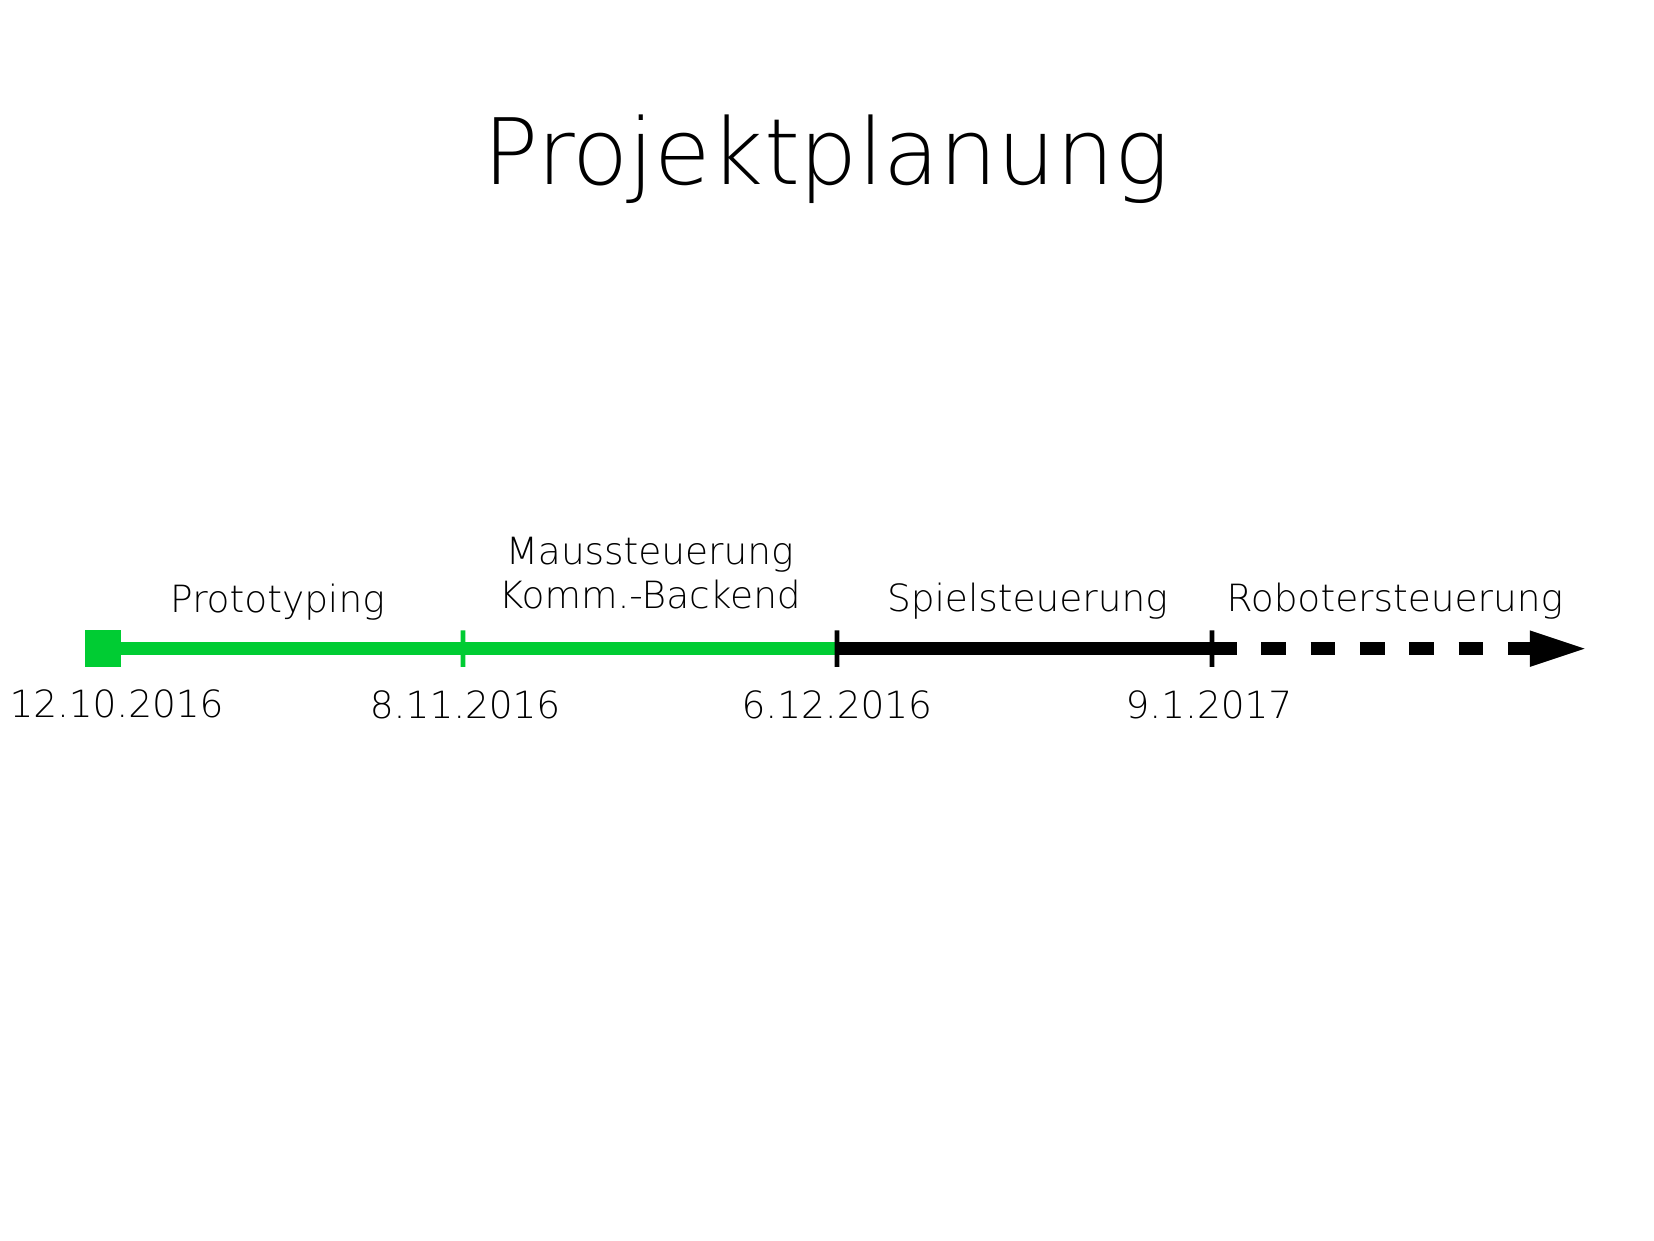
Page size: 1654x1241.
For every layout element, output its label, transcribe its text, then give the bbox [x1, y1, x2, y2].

text_box Spielsteuerung [840, 569, 1216, 646]
text_box 12.10.2016 [0, 675, 241, 734]
text_box 9.1.2017 [1094, 676, 1324, 736]
text_box 6.12.2016 [722, 676, 951, 736]
text_box Maussteuerung Komm.-Backend [465, 522, 835, 625]
title Projektplanung [82, 49, 1571, 257]
text_box Prototyping [90, 570, 466, 629]
text_box Robotersteuerung [1216, 569, 1591, 631]
text_box 8.11.2016 [350, 675, 580, 735]
